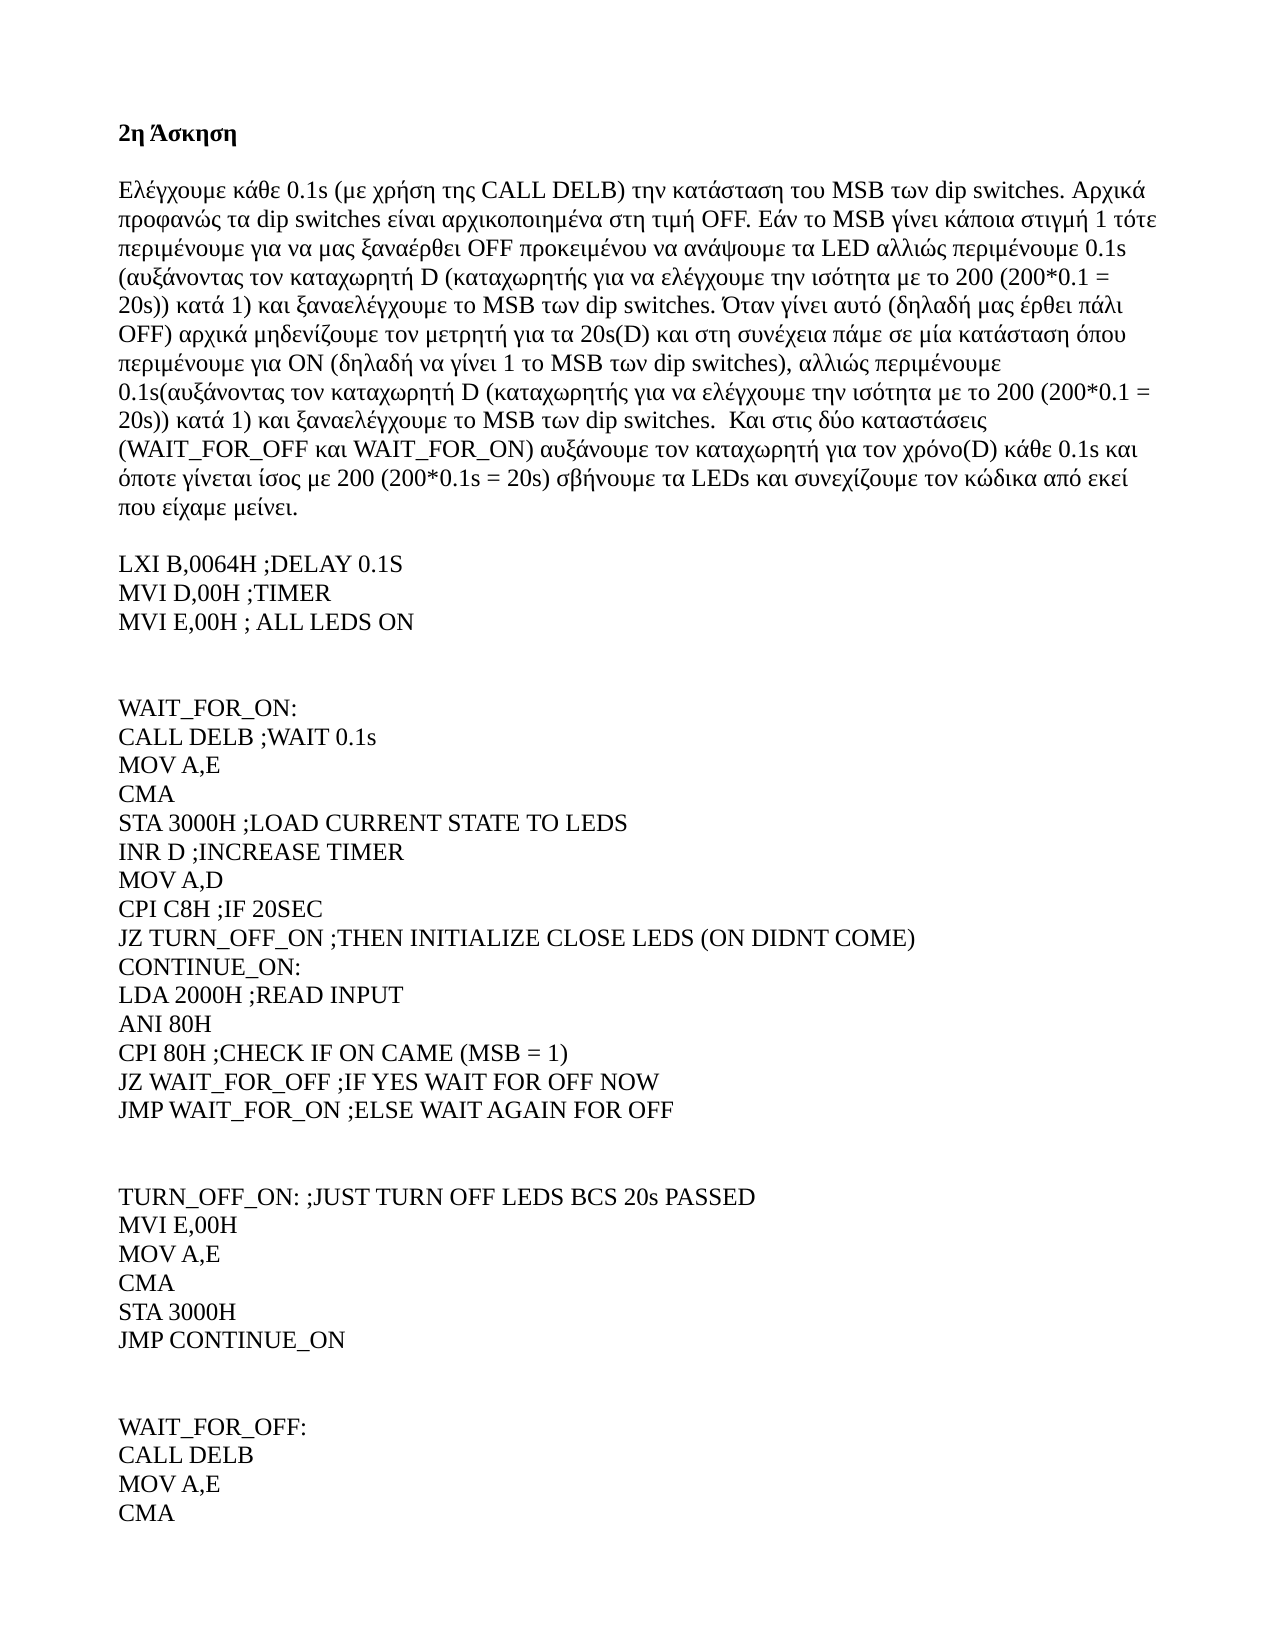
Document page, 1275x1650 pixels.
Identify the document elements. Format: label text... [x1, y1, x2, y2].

text MOV A,E [118, 751, 1157, 779]
text MVI E,00H ; ALL LEDS ON [118, 607, 1157, 636]
text CMA [118, 779, 1157, 808]
text MVI E,00H [118, 1211, 1157, 1239]
text 2η Άσκηση [118, 118, 1157, 147]
text LXI B,0064H ;DELAY 0.1S [118, 549, 1157, 578]
text MOV A,E [118, 1239, 1157, 1268]
text MOV A,D [118, 866, 1157, 894]
text MVI D,00H ;TIMER [118, 578, 1157, 607]
text LDA 2000H ;READ INPUT [118, 981, 1157, 1009]
text Ελέγχουμε κάθε 0.1s (με χρήση της CALL DELB) την κατάσταση του MSB των dip switches. Αρχικά προφανώς τα dip switches είναι αρχικοποιημένα στη τιμή OFF. Εάν το MSB γίνει κάποια στιγμή 1 τότε περιμένουμε για να μας ξαναέρθει OFF προκειμένου να ανάψουμε τα LED αλλιώς περιμένουμε 0.1s (αυξάνοντας τον καταχωρητή D (καταχωρητής για να ελέγχουμε την ισότητα με το 200 (200*0.1 = 20s)) κατά 1) και ξαναελέγχουμε το MSB των dip switches. Όταν γίνει αυτό (δηλαδή μας έρθει πάλι OFF) αρχικά μηδενίζουμε τον μετρητή για τα 20s(D) και στη συνέχεια πάμε σε μία κατάσταση όπου περιμένουμε για ON (δηλαδή να γίνει 1 το MSB των dip switches), αλλιώς περιμένουμε 0.1s(αυξάνοντας τον καταχωρητή D (καταχωρητής για να ελέγχουμε την ισότητα με το 200 (200*0.1 = 20s)) κατά 1) και ξαναελέγχουμε το MSB των dip switches. Και στις δύο καταστάσεις (WAIT_FOR_OFF και WAIT_FOR_ON) αυξάνουμε τον καταχωρητή για τον χρόνο(D) κάθε 0.1s και όποτε γίνεται ίσος με 200 (200*0.1s = 20s) σβήνουμε τα LEDs και συνεχίζουμε τον κώδικα από εκεί που είχαμε μείνει. [118, 176, 1157, 521]
text JMP CONTINUE_ON [118, 1326, 1157, 1354]
text TURN_OFF_ON: ;JUST TURN OFF LEDS BCS 20s PASSED [118, 1182, 1157, 1211]
text JZ TURN_OFF_ON ;THEN INITIALIZE CLOSE LEDS (ON DIDNT COME) [118, 923, 1157, 952]
text CALL DELB [118, 1441, 1157, 1469]
text STA 3000H ;LOAD CURRENT STATE TO LEDS [118, 808, 1157, 837]
text CALL DELB ;WAIT 0.1s [118, 722, 1157, 751]
text CMA [118, 1268, 1157, 1297]
text JZ WAIT_FOR_OFF ;IF YES WAIT FOR OFF NOW [118, 1067, 1157, 1096]
text ANI 80H [118, 1009, 1157, 1038]
text CONTINUE_ON: [118, 952, 1157, 981]
text STA 3000H [118, 1297, 1157, 1326]
text CPI C8H ;IF 20SEC [118, 894, 1157, 923]
text WAIT_FOR_OFF: [118, 1412, 1157, 1441]
text CMA [118, 1498, 1157, 1527]
text WAIT_FOR_ON: [118, 693, 1157, 722]
text JMP WAIT_FOR_ON ;ELSE WAIT AGAIN FOR OFF [118, 1096, 1157, 1124]
text INR D ;INCREASE TIMER [118, 837, 1157, 866]
text CPI 80H ;CHECK IF ON CAME (MSB = 1) [118, 1038, 1157, 1067]
text MOV A,E [118, 1469, 1157, 1498]
